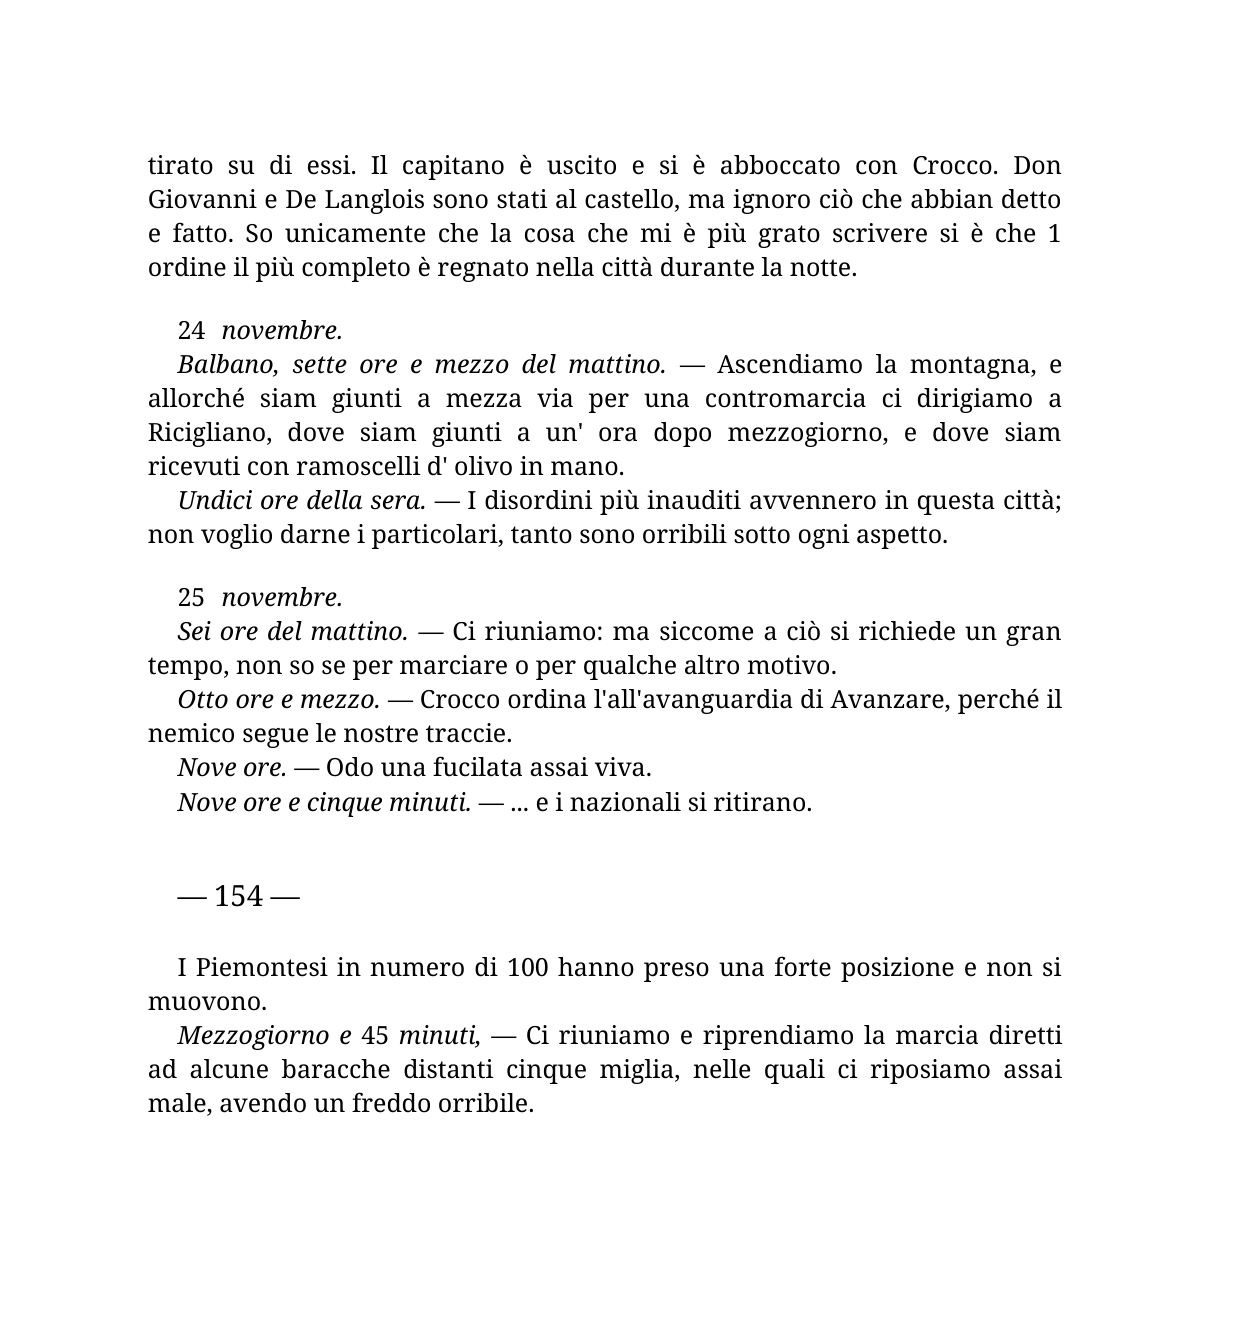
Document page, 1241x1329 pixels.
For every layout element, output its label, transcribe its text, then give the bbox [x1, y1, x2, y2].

text tirato su di essi. Il capitano è uscito e si è abboccato con Crocco. Don Giovanni e De Langlois sono stati al castello, ma ignoro ciò che abbian detto e fatto. So unicamente che la cosa che mi è più grato scrivere si è che 1 ordine il più completo è regnato nella città durante la notte. [148, 148, 1063, 284]
text Nove ore e cinque minuti. — ... e i nazionali si ritirano. [148, 784, 1063, 818]
text 25 novembre. [148, 580, 1063, 614]
text Mezzogiorno e 45 minuti, — Ci riuniamo e riprendiamo la marcia diretti ad alcune baracche distanti cinque miglia, nelle quali ci riposiamo assai male, avendo un freddo orribile. [148, 1018, 1063, 1120]
text Sei ore del mattino. — Ci riuniamo: ma siccome a ciò si richiede un gran tempo, non so se per marciare o per qualche altro motivo. [148, 614, 1063, 682]
text Balbano, sette ore e mezzo del mattino. — Ascendiamo la montagna, e allorché siam giunti a mezza via per una contromarcia ci dirigiamo a Ricigliano, dove siam giunti a un' ora dopo mezzogiorno, e dove siam ricevuti con ramoscelli d' olivo in mano. [148, 347, 1063, 483]
text 24 novembre. [148, 313, 1063, 347]
text Undici ore della sera. — I disordini più inauditi avvennero in questa città; non voglio darne i particolari, tanto sono orribili sotto ogni aspetto. [148, 483, 1063, 551]
text Nove ore. — Odo una fucilata assai viva. [148, 750, 1063, 784]
text Otto ore e mezzo. — Crocco ordina l'all'avanguardia di Avanzare, perché il nemico segue le nostre traccie. [148, 682, 1063, 750]
text I Piemontesi in numero di 100 hanno preso una forte posizione e non si muovono. [148, 949, 1063, 1018]
text — 154 — [148, 876, 1063, 915]
